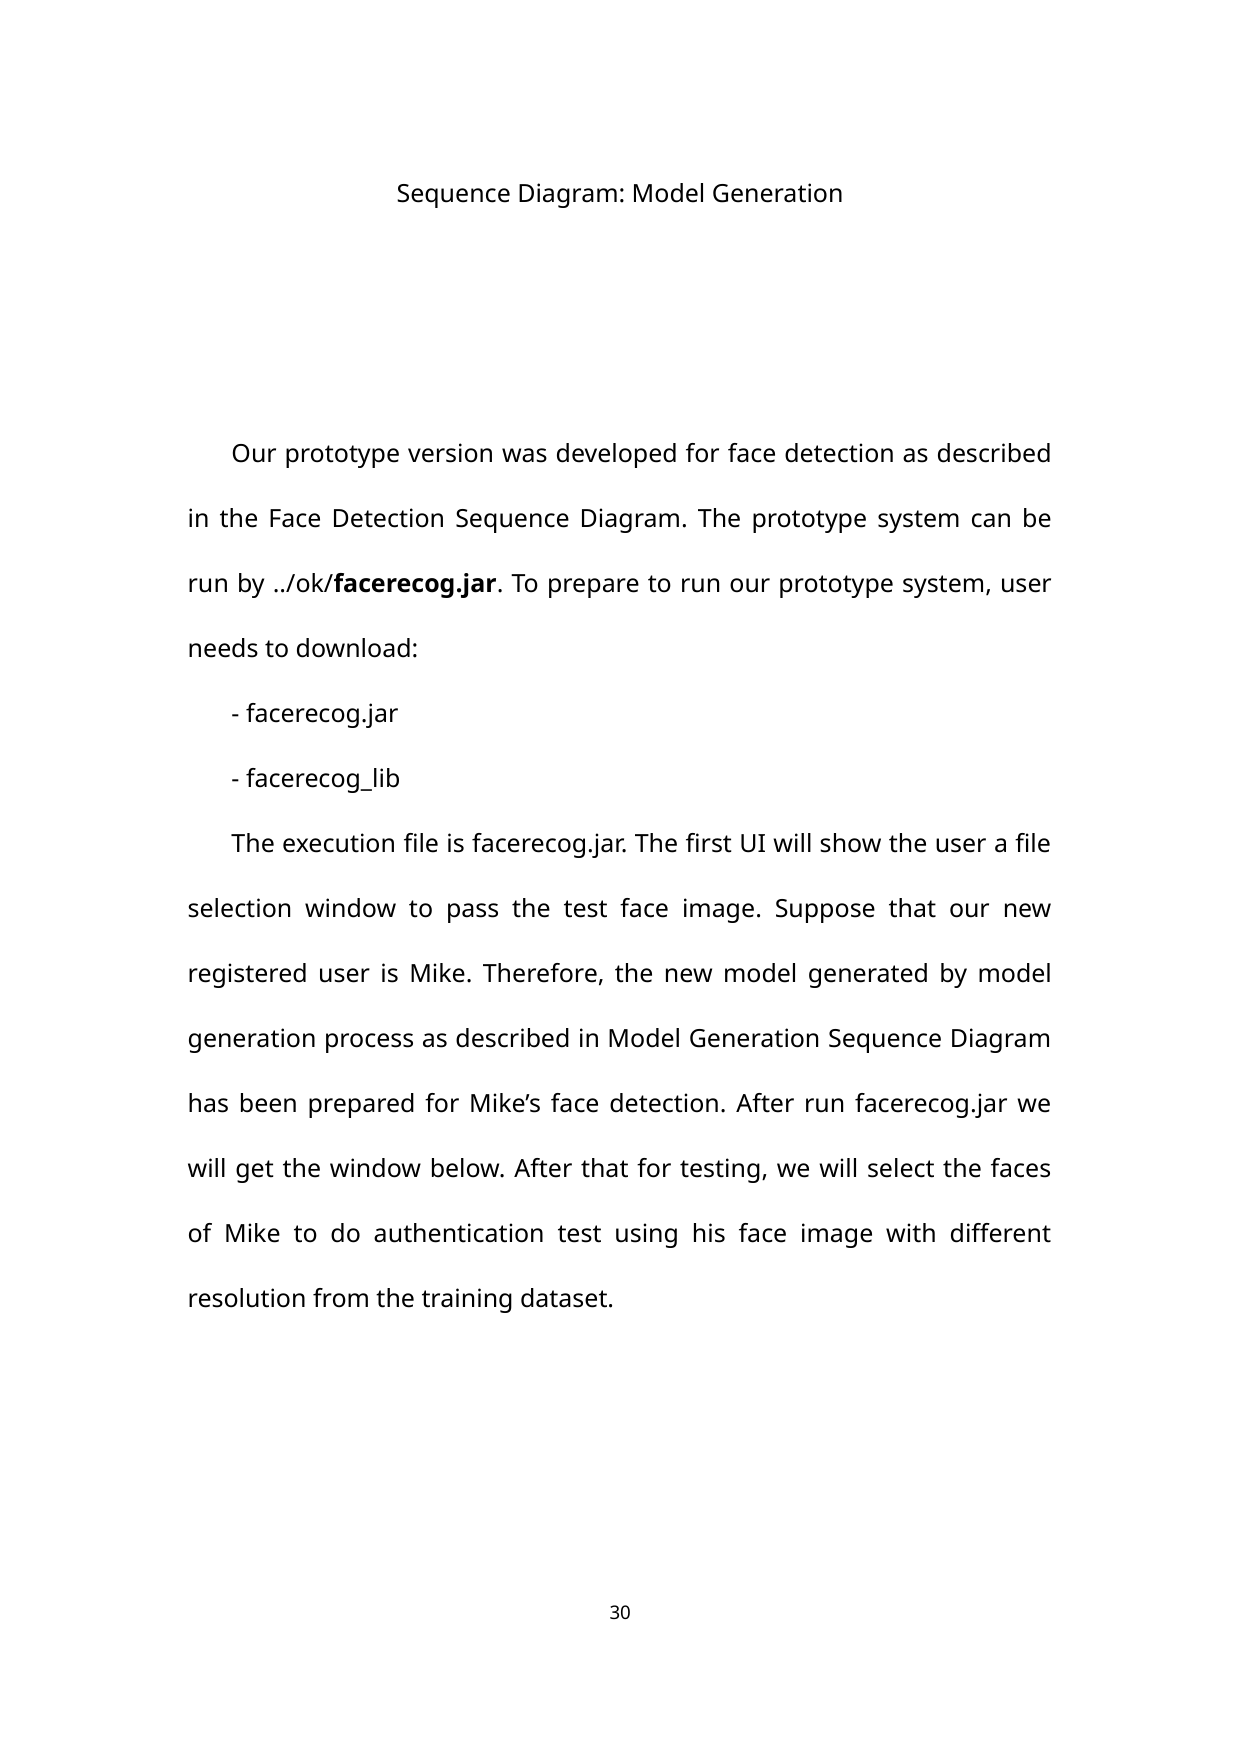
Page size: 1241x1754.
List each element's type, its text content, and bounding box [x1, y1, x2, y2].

text - facerecog.jar [187, 680, 1053, 745]
text The execution file is facerecog.jar. The first UI will show the user a file selection window to pass the test face image. Suppose that our new registered user is Mike. Therefore, the new model generated by model generation process as described in Model Generation Sequence Diagram has been prepared for Mike’s face detection. After run facerecog.jar we will get the window below. After that for testing, we will select the faces of Mike to do authentication test using his face image with different resolution from the training dataset. [187, 810, 1053, 1330]
text Our prototype version was developed for face detection as described in the Face Detection Sequence Diagram. The prototype system can be run by ../ok/facerecog.jar. To prepare to run our prototype system, user needs to download: [187, 420, 1053, 680]
text Sequence Diagram: Model Generation [187, 160, 1053, 225]
text - facerecog_lib [187, 745, 1053, 810]
